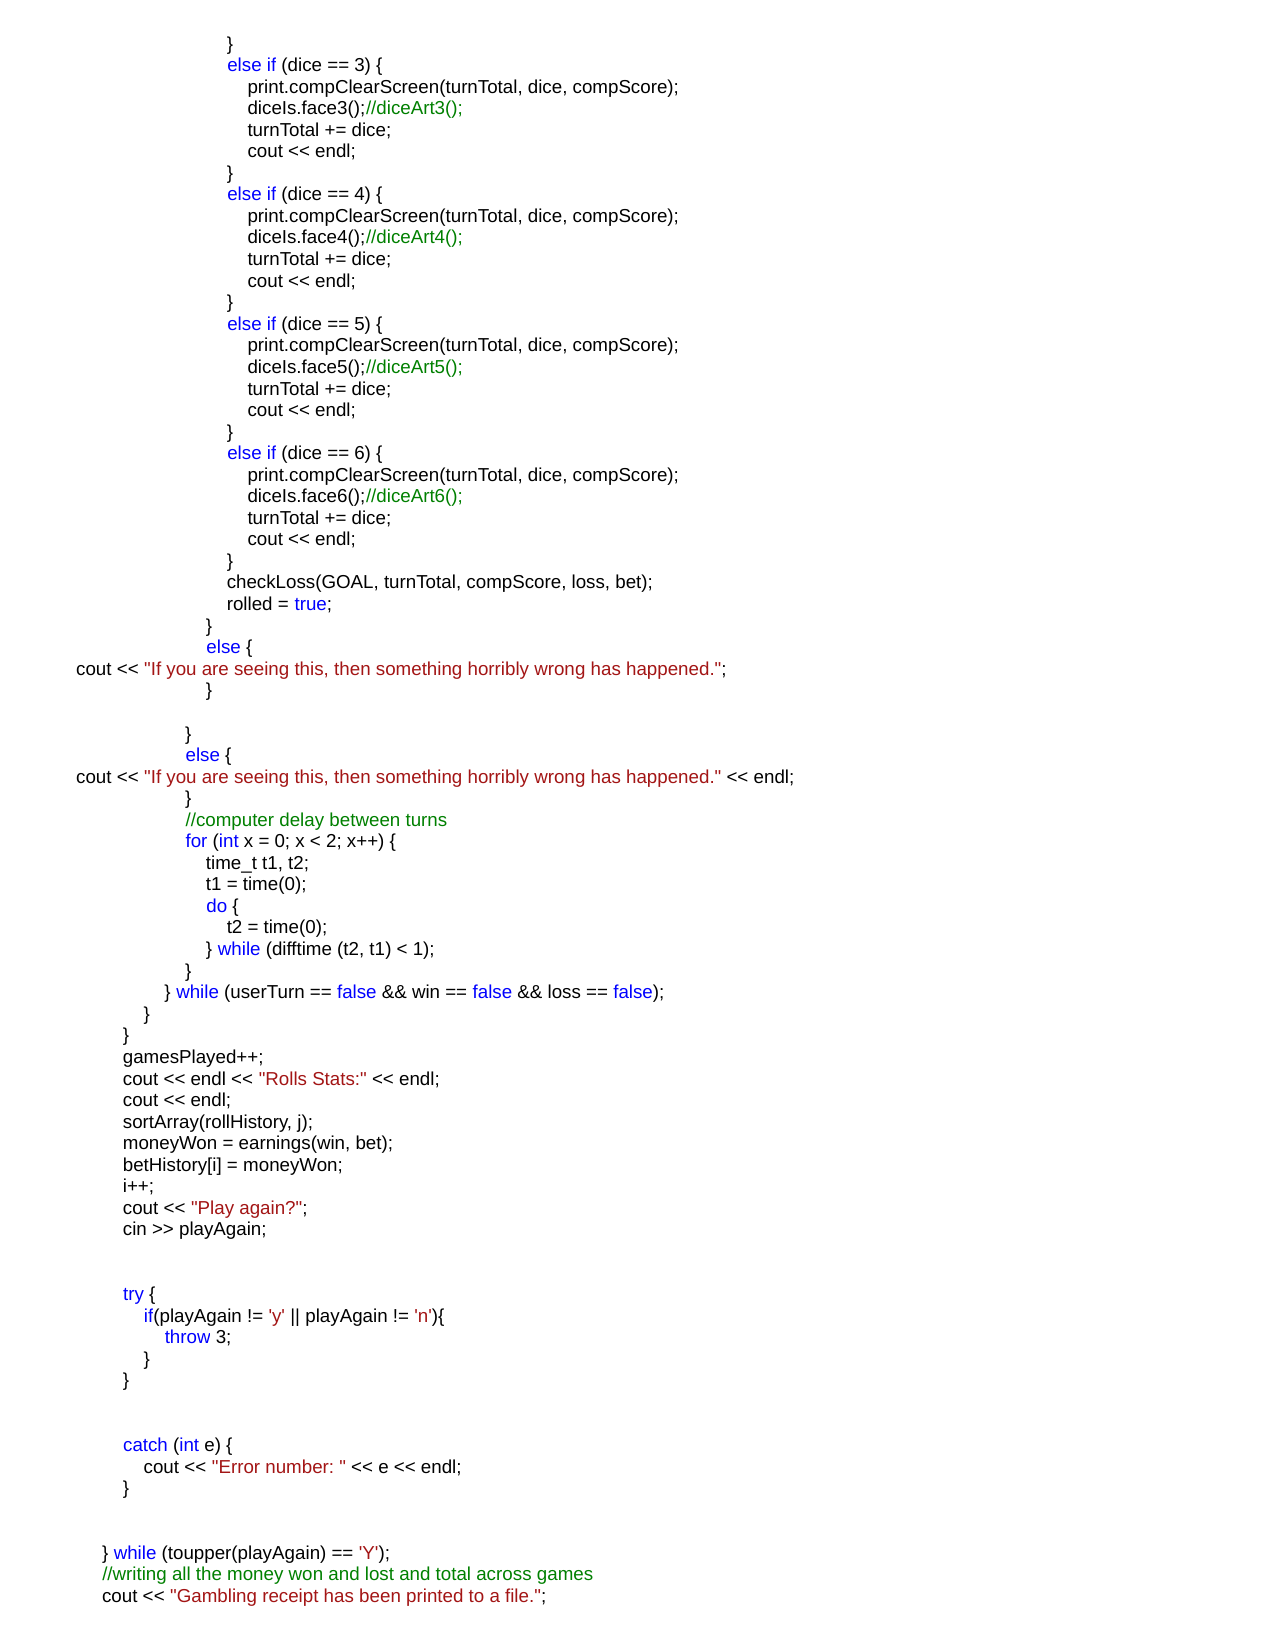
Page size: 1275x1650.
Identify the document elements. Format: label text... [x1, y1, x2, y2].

text else if (dice == 3) { [39, 54, 1156, 75]
text } [39, 614, 1156, 636]
text } [39, 679, 1156, 701]
text checkLoss(GOAL, turnTotal, compScore, loss, bet); [39, 571, 1156, 593]
text diceIs.face4();//diceArt4(); [39, 226, 1156, 248]
text throw 3; [39, 1326, 1156, 1348]
text } while (toupper(playAgain) == 'Y'); [39, 1542, 1156, 1563]
text cout << endl; [39, 528, 1156, 550]
text diceIs.face6();//diceArt6(); [39, 485, 1156, 507]
text cout << endl; [39, 399, 1156, 420]
text else if (dice == 6) { [39, 442, 1156, 463]
text diceIs.face5();//diceArt5(); [39, 356, 1156, 377]
text } [39, 1024, 1156, 1046]
text } [39, 722, 1156, 744]
text print.compClearScreen(turnTotal, dice, compScore); [39, 463, 1156, 485]
text else if (dice == 4) { [39, 183, 1156, 205]
text turnTotal += dice; [39, 248, 1156, 269]
text } [39, 162, 1156, 183]
text cout << "Error number: " << e << endl; [39, 1455, 1156, 1477]
text sortArray(rollHistory, j); [39, 1110, 1156, 1132]
text print.compClearScreen(turnTotal, dice, compScore); [39, 334, 1156, 356]
text } while (userTurn == false && win == false && loss == false); [39, 981, 1156, 1003]
text else { [39, 636, 1156, 658]
text cout << "Play again?"; [39, 1197, 1156, 1218]
text i++; [39, 1175, 1156, 1197]
text cout << endl << "Rolls Stats:" << endl; [39, 1067, 1156, 1089]
text print.compClearScreen(turnTotal, dice, compScore); [39, 205, 1156, 226]
text do { [39, 895, 1156, 916]
text turnTotal += dice; [39, 118, 1156, 140]
text diceIs.face3();//diceArt3(); [39, 97, 1156, 118]
text for (int x = 0; x < 2; x++) { [39, 830, 1156, 852]
text turnTotal += dice; [39, 507, 1156, 528]
text } while (difftime (t2, t1) < 1); [39, 938, 1156, 959]
text } [39, 1369, 1156, 1391]
text } [39, 550, 1156, 571]
text //computer delay between turns [39, 808, 1156, 830]
text turnTotal += dice; [39, 377, 1156, 399]
text t1 = time(0); [39, 873, 1156, 895]
text cin >> playAgain; [39, 1218, 1156, 1240]
text time_t t1, t2; [39, 852, 1156, 873]
text t2 = time(0); [39, 916, 1156, 938]
text } [39, 291, 1156, 313]
text cout << "If you are seeing this, then something horribly wrong has happened."; [39, 658, 1156, 679]
text //writing all the money won and lost and total across games [39, 1563, 1156, 1585]
text cout << "Gambling receipt has been printed to a file."; [39, 1585, 1156, 1606]
text } [39, 787, 1156, 808]
text rolled = true; [39, 593, 1156, 614]
text } [39, 420, 1156, 442]
text print.compClearScreen(turnTotal, dice, compScore); [39, 75, 1156, 97]
text betHistory[i] = moneyWon; [39, 1153, 1156, 1175]
text cout << endl; [39, 1089, 1156, 1110]
text moneyWon = earnings(win, bet); [39, 1132, 1156, 1153]
text cout << endl; [39, 140, 1156, 162]
text cout << endl; [39, 269, 1156, 291]
text } [39, 959, 1156, 981]
text catch (int e) { [39, 1434, 1156, 1455]
text } [39, 1003, 1156, 1024]
text gamesPlayed++; [39, 1046, 1156, 1067]
text else if (dice == 5) { [39, 313, 1156, 334]
text } [39, 32, 1156, 54]
text } [39, 1348, 1156, 1369]
text } [39, 1477, 1156, 1498]
text cout << "If you are seeing this, then something horribly wrong has happened." << endl; [39, 765, 1156, 787]
text if(playAgain != 'y' || playAgain != 'n'){ [39, 1304, 1156, 1326]
text try { [39, 1283, 1156, 1304]
text else { [39, 744, 1156, 765]
